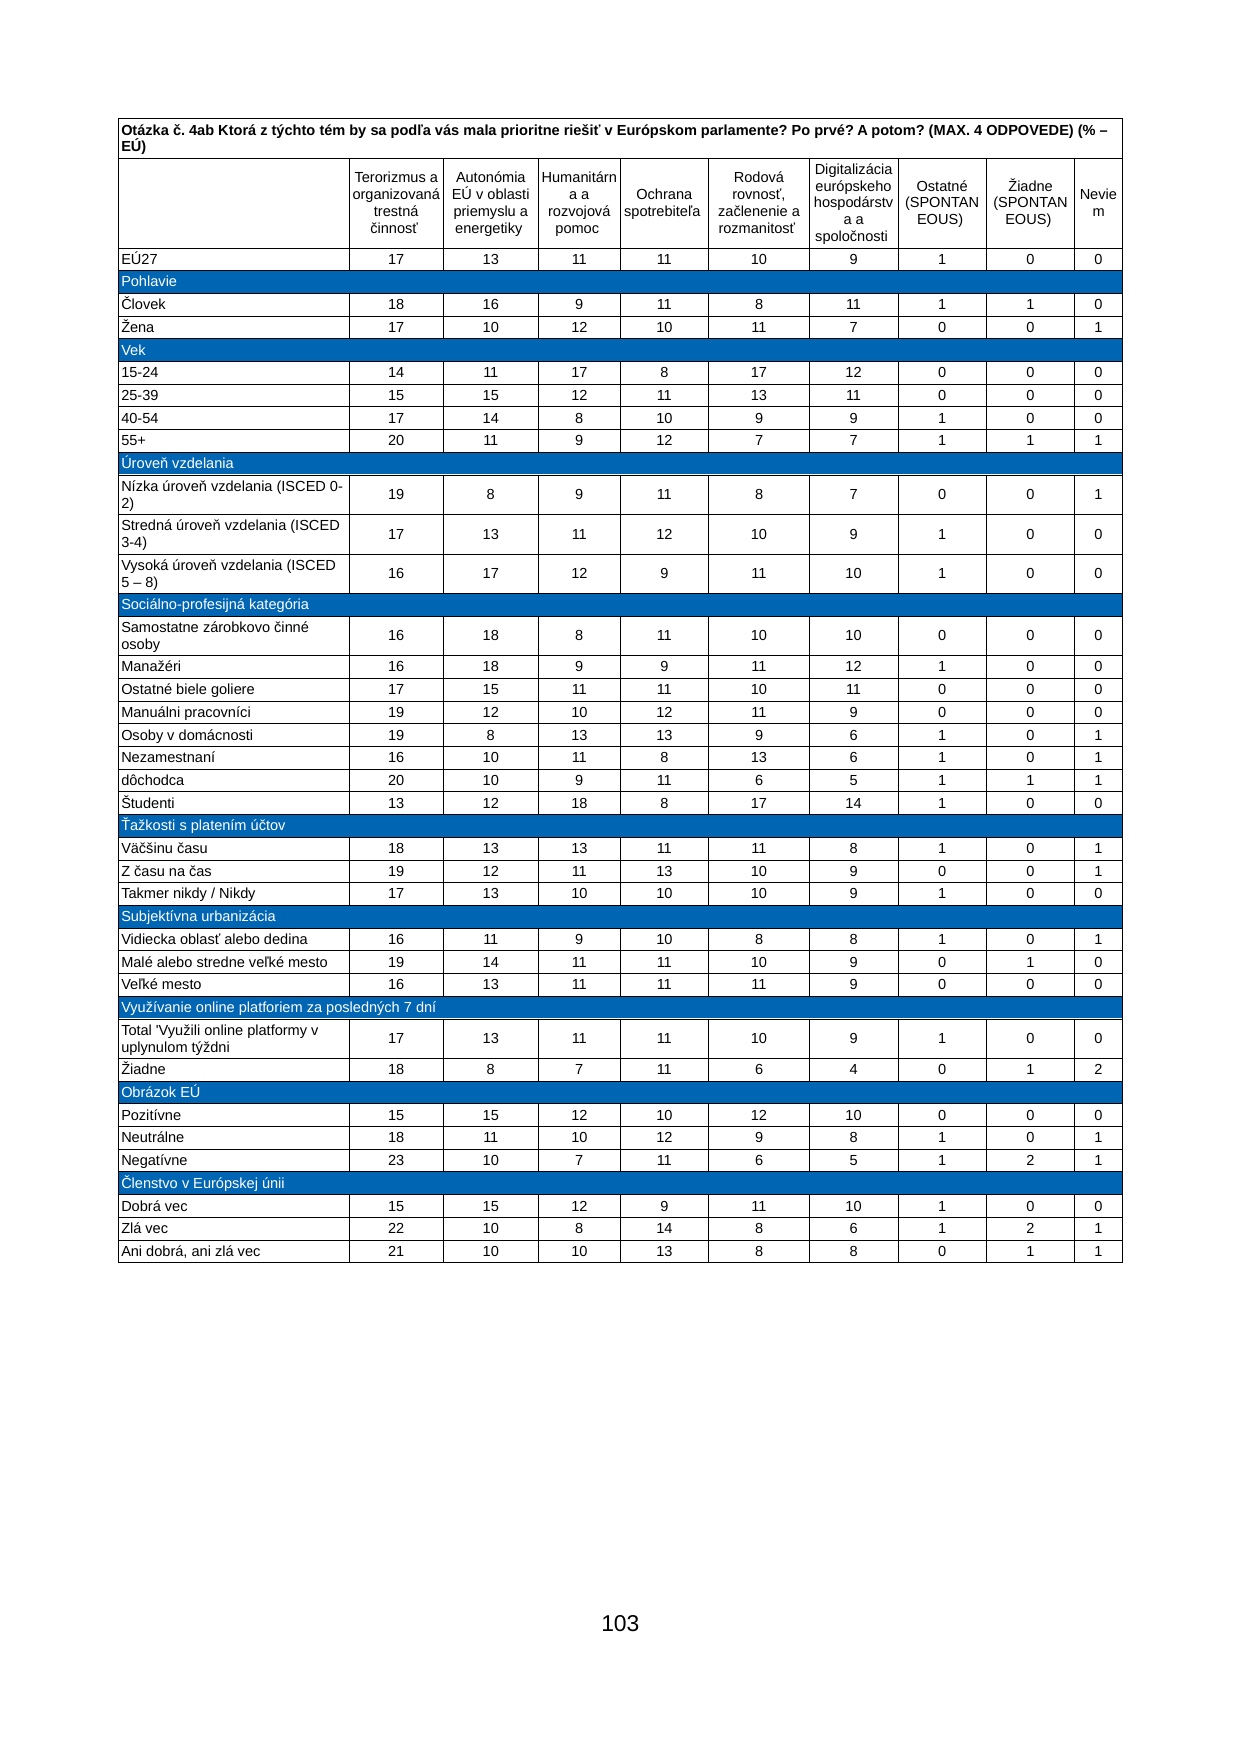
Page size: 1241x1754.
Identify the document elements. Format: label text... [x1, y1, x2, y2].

table_cell 11 [621, 249, 708, 270]
table_cell 11 [810, 385, 898, 406]
table_cell 19 [350, 861, 443, 882]
table_cell 10 [709, 1020, 809, 1058]
table_cell 1 [899, 929, 986, 950]
table_cell Ani dobrá, ani zlá vec [119, 1241, 349, 1262]
table_cell Osoby v domácnosti [119, 724, 349, 746]
table_cell 0 [987, 838, 1074, 859]
table_cell 1 [987, 1241, 1074, 1262]
table_cell Subjektívna urbanizácia [119, 906, 1122, 928]
table_cell 9 [621, 1195, 708, 1217]
table_cell 11 [709, 974, 809, 996]
table_cell 16 [350, 929, 443, 950]
table_cell 16 [350, 617, 443, 655]
table_cell 0 [987, 724, 1074, 746]
table_cell 10 [709, 679, 809, 701]
table_cell 13 [709, 747, 809, 769]
table_cell 13 [444, 249, 538, 270]
table_cell 11 [621, 679, 708, 701]
table_cell Sociálno-profesijná kategória [119, 594, 1122, 616]
table_cell 1 [987, 430, 1074, 452]
table_cell 6 [810, 747, 898, 769]
table_cell 15 [350, 385, 443, 406]
table_cell Žiadne [119, 1059, 349, 1081]
table_cell 0 [987, 385, 1074, 406]
table_cell 1 [987, 770, 1074, 791]
table_cell 7 [810, 476, 898, 514]
table_cell Total 'Využili online platformy v uplynulom týždni [119, 1020, 349, 1058]
table_cell 1 [899, 555, 986, 593]
table_cell 1 [1075, 724, 1122, 746]
table_cell 8 [444, 1059, 538, 1081]
table_cell Humanitárna a rozvojová pomoc [539, 159, 620, 247]
table_cell 9 [810, 515, 898, 553]
table_cell 12 [709, 1104, 809, 1126]
table_cell 10 [810, 617, 898, 655]
table_cell 1 [1075, 430, 1122, 452]
table_cell 11 [621, 951, 708, 973]
table_cell 1 [899, 838, 986, 859]
table_cell 15-24 [119, 362, 349, 384]
table_cell 11 [621, 1059, 708, 1081]
table_cell Stredná úroveň vzdelania (ISCED 3-4) [119, 515, 349, 553]
table_cell 6 [709, 1059, 809, 1081]
table_cell 0 [1075, 951, 1122, 973]
table_cell 11 [444, 430, 538, 452]
table_cell EÚ27 [119, 249, 349, 270]
table_cell 9 [810, 883, 898, 905]
table_cell 1 [899, 249, 986, 270]
table_cell 40-54 [119, 407, 349, 429]
table_cell 12 [444, 792, 538, 814]
table_cell 9 [810, 974, 898, 996]
table_cell 9 [709, 407, 809, 429]
table_cell 0 [987, 515, 1074, 553]
table_cell Zlá vec [119, 1218, 349, 1239]
table_cell Obrázok EÚ [119, 1082, 1122, 1103]
table_cell 17 [709, 362, 809, 384]
table_cell 17 [350, 515, 443, 553]
table_cell 1 [899, 1150, 986, 1171]
table_cell 11 [444, 362, 538, 384]
table_cell 0 [899, 362, 986, 384]
table_cell 8 [444, 476, 538, 514]
table_cell 10 [539, 702, 620, 723]
table_cell 0 [899, 679, 986, 701]
table_cell 2 [987, 1150, 1074, 1171]
table_cell 1 [1075, 1241, 1122, 1262]
table_cell Vidiecka oblasť alebo dedina [119, 929, 349, 950]
table_cell 10 [810, 1195, 898, 1217]
table_cell 12 [539, 1195, 620, 1217]
table_cell 0 [987, 792, 1074, 814]
table_cell 20 [350, 770, 443, 791]
table_cell Vysoká úroveň vzdelania (ISCED 5 – 8) [119, 555, 349, 593]
table_cell 10 [444, 317, 538, 338]
table_cell Ostatné (SPONTANEOUS) [899, 159, 986, 247]
table_cell 14 [444, 407, 538, 429]
table_cell 10 [709, 249, 809, 270]
table_cell 1 [899, 515, 986, 553]
table_cell Študenti [119, 792, 349, 814]
table_cell Nezamestnaní [119, 747, 349, 769]
table_cell 10 [621, 407, 708, 429]
table_cell 11 [539, 515, 620, 553]
table_cell 1 [899, 770, 986, 791]
table_cell 1 [1075, 838, 1122, 859]
table_cell 0 [1075, 883, 1122, 905]
table_cell 8 [539, 407, 620, 429]
table_cell 14 [810, 792, 898, 814]
table_cell Neutrálne [119, 1127, 349, 1149]
table_cell 8 [709, 1218, 809, 1239]
table_cell 1 [899, 724, 986, 746]
table_cell 7 [539, 1150, 620, 1171]
table_cell 5 [810, 1150, 898, 1171]
table_cell 1 [899, 656, 986, 678]
table_cell 10 [709, 883, 809, 905]
table_cell 11 [539, 249, 620, 270]
table_cell 17 [444, 555, 538, 593]
table_cell 10 [539, 883, 620, 905]
table_cell Využívanie online platforiem za posledných 7 dní [119, 997, 1122, 1018]
table_cell 10 [444, 747, 538, 769]
table_cell 18 [350, 1059, 443, 1081]
table_cell 11 [621, 617, 708, 655]
table_cell 16 [350, 555, 443, 593]
table_cell Terorizmus a organizovaná trestná činnosť [350, 159, 443, 247]
table_cell 9 [539, 929, 620, 950]
table_cell Nízka úroveň vzdelania (ISCED 0-2) [119, 476, 349, 514]
table_cell 1 [1075, 861, 1122, 882]
table_cell Negatívne [119, 1150, 349, 1171]
table_cell Rodová rovnosť, začlenenie a rozmanitosť [709, 159, 809, 247]
table_cell 8 [810, 838, 898, 859]
table_cell 10 [621, 317, 708, 338]
table_cell 10 [810, 555, 898, 593]
table_cell 11 [539, 974, 620, 996]
table_cell 13 [621, 861, 708, 882]
table_cell 22 [350, 1218, 443, 1239]
table_cell 0 [899, 974, 986, 996]
table_cell 18 [539, 792, 620, 814]
table_cell 0 [987, 1127, 1074, 1149]
table_cell 6 [810, 1218, 898, 1239]
table_cell Žena [119, 317, 349, 338]
table_cell 10 [709, 951, 809, 973]
table_cell 10 [709, 861, 809, 882]
table_cell 13 [709, 385, 809, 406]
table_cell 18 [444, 617, 538, 655]
table_cell 0 [899, 951, 986, 973]
table_cell 8 [709, 294, 809, 316]
table_cell 16 [350, 974, 443, 996]
table_cell 1 [1075, 1127, 1122, 1149]
table_cell 1 [1075, 476, 1122, 514]
table_cell 13 [444, 838, 538, 859]
table_cell Takmer nikdy / Nikdy [119, 883, 349, 905]
table_cell 0 [899, 476, 986, 514]
table_cell 13 [621, 724, 708, 746]
table_cell 0 [1075, 617, 1122, 655]
table_cell 14 [444, 951, 538, 973]
table_cell 13 [350, 792, 443, 814]
table_cell 8 [621, 362, 708, 384]
table_cell 0 [987, 1195, 1074, 1217]
table_cell 0 [1075, 974, 1122, 996]
table_cell 1 [899, 430, 986, 452]
table_cell 11 [621, 294, 708, 316]
table_cell 13 [444, 883, 538, 905]
table_cell 11 [810, 294, 898, 316]
table_cell 19 [350, 951, 443, 973]
table_cell 11 [621, 1150, 708, 1171]
table_cell 0 [1075, 294, 1122, 316]
table_cell 0 [899, 317, 986, 338]
table_cell 0 [1075, 1020, 1122, 1058]
table_cell 0 [987, 249, 1074, 270]
table_cell 16 [350, 656, 443, 678]
table_cell 8 [810, 1241, 898, 1262]
table_cell 1 [899, 294, 986, 316]
table_cell Manažéri [119, 656, 349, 678]
table_cell Neviem [1075, 159, 1122, 247]
table_cell 11 [621, 1020, 708, 1058]
table_cell 0 [987, 883, 1074, 905]
table_cell 17 [350, 249, 443, 270]
table_cell 9 [539, 430, 620, 452]
table_cell 1 [899, 1127, 986, 1149]
table_cell 1 [1075, 317, 1122, 338]
table_cell 0 [899, 702, 986, 723]
table_cell 12 [539, 317, 620, 338]
table_cell 0 [899, 1059, 986, 1081]
table_cell 12 [539, 1104, 620, 1126]
table_cell 17 [350, 317, 443, 338]
table_cell 8 [444, 724, 538, 746]
table_cell 13 [444, 974, 538, 996]
table_cell 8 [709, 476, 809, 514]
table_cell 0 [1075, 362, 1122, 384]
table_header Otázka č. 4ab Ktorá z týchto tém by sa podľa vás mala prioritne riešiť v Európskom parlamente? Po prvé? A potom? (MAX. 4 ODPOVEDE) (% – EÚ) [119, 119, 1122, 158]
table_cell 1 [987, 951, 1074, 973]
table_cell 10 [444, 1150, 538, 1171]
table_cell 0 [1075, 249, 1122, 270]
table_cell 0 [987, 555, 1074, 593]
table_cell Pozitívne [119, 1104, 349, 1126]
table_cell 8 [810, 929, 898, 950]
table_cell 13 [621, 1241, 708, 1262]
table_cell Dobrá vec [119, 1195, 349, 1217]
table_cell 9 [810, 1020, 898, 1058]
table_cell 11 [621, 838, 708, 859]
table_cell 9 [810, 861, 898, 882]
table_cell 10 [621, 1104, 708, 1126]
table_cell 1 [899, 747, 986, 769]
table_cell 14 [621, 1218, 708, 1239]
table_cell 12 [621, 702, 708, 723]
table_cell 0 [987, 747, 1074, 769]
table_cell Malé alebo stredne veľké mesto [119, 951, 349, 973]
table_cell 17 [350, 883, 443, 905]
table_cell 23 [350, 1150, 443, 1171]
table_cell 12 [810, 362, 898, 384]
table_cell 16 [444, 294, 538, 316]
table_cell Členstvo v Európskej únii [119, 1172, 1122, 1194]
table_cell 13 [444, 1020, 538, 1058]
table_cell 1 [899, 1195, 986, 1217]
table_cell 11 [539, 951, 620, 973]
table_cell 10 [709, 515, 809, 553]
table_cell 25-39 [119, 385, 349, 406]
table_cell 1 [899, 1218, 986, 1239]
table_cell 0 [1075, 407, 1122, 429]
table_cell 11 [444, 929, 538, 950]
table_cell Ťažkosti s platením účtov [119, 815, 1122, 837]
table_cell 5 [810, 770, 898, 791]
table_cell 1 [899, 792, 986, 814]
table_cell 6 [709, 1150, 809, 1171]
table_cell 0 [987, 317, 1074, 338]
table_cell 10 [810, 1104, 898, 1126]
table_cell 9 [810, 702, 898, 723]
table_cell 0 [1075, 656, 1122, 678]
table_cell 0 [987, 974, 1074, 996]
table_cell 0 [1075, 792, 1122, 814]
table_cell 9 [810, 249, 898, 270]
table_cell 10 [539, 1127, 620, 1149]
table_cell 18 [444, 656, 538, 678]
table_cell 16 [350, 747, 443, 769]
table_cell 14 [350, 362, 443, 384]
table_cell Ochrana spotrebiteľa [621, 159, 708, 247]
table_cell Veľké mesto [119, 974, 349, 996]
table_cell 9 [539, 294, 620, 316]
table_cell 0 [1075, 702, 1122, 723]
table_cell 1 [899, 883, 986, 905]
table_cell 18 [350, 294, 443, 316]
table_cell 11 [539, 1020, 620, 1058]
table_cell 8 [621, 792, 708, 814]
table_cell 17 [350, 407, 443, 429]
table_cell 0 [899, 1104, 986, 1126]
table_cell 8 [539, 617, 620, 655]
table_cell 10 [444, 770, 538, 791]
table_cell 0 [1075, 1104, 1122, 1126]
table_cell 1 [899, 407, 986, 429]
table_cell 0 [987, 1020, 1074, 1058]
table_cell 0 [899, 617, 986, 655]
table_cell Manuálni pracovníci [119, 702, 349, 723]
table_cell 19 [350, 724, 443, 746]
table_cell 0 [899, 1241, 986, 1262]
table_cell 0 [987, 656, 1074, 678]
table_cell 1 [899, 1020, 986, 1058]
table_cell 21 [350, 1241, 443, 1262]
table_cell 11 [709, 702, 809, 723]
table_cell 2 [987, 1218, 1074, 1239]
table_cell 9 [810, 407, 898, 429]
table_cell 11 [539, 679, 620, 701]
table_cell 12 [621, 1127, 708, 1149]
table_cell 8 [709, 1241, 809, 1262]
table_cell 11 [539, 747, 620, 769]
table_cell 11 [709, 656, 809, 678]
table_cell 0 [1075, 679, 1122, 701]
table_cell Samostatne zárobkovo činné osoby [119, 617, 349, 655]
table_cell 11 [444, 1127, 538, 1149]
table_cell 7 [539, 1059, 620, 1081]
table_cell 12 [444, 861, 538, 882]
table_cell Vek [119, 339, 1122, 361]
table_cell 7 [810, 317, 898, 338]
table_cell 9 [709, 724, 809, 746]
table_cell 11 [709, 555, 809, 593]
table_cell 11 [621, 385, 708, 406]
table_cell 1 [1075, 747, 1122, 769]
table_cell 1 [1075, 929, 1122, 950]
table_cell Žiadne (SPONTANEOUS) [987, 159, 1074, 247]
table_cell 55+ [119, 430, 349, 452]
table_cell 1 [1075, 1218, 1122, 1239]
table_cell Úroveň vzdelania [119, 453, 1122, 474]
table_cell 11 [709, 1195, 809, 1217]
table_cell 18 [350, 1127, 443, 1149]
table_cell 4 [810, 1059, 898, 1081]
table_cell 0 [987, 929, 1074, 950]
table_cell 0 [987, 362, 1074, 384]
table_cell 12 [810, 656, 898, 678]
table_cell 19 [350, 702, 443, 723]
table_cell 0 [987, 407, 1074, 429]
table_cell 0 [1075, 555, 1122, 593]
table_cell 8 [810, 1127, 898, 1149]
table_cell 15 [444, 385, 538, 406]
table_cell 10 [621, 883, 708, 905]
table_cell 10 [444, 1218, 538, 1239]
table_cell 11 [810, 679, 898, 701]
table_cell 20 [350, 430, 443, 452]
table_cell Väčšinu času [119, 838, 349, 859]
table_cell 0 [899, 385, 986, 406]
table_cell 9 [539, 770, 620, 791]
table_cell 8 [709, 929, 809, 950]
table_cell 19 [350, 476, 443, 514]
table_cell 11 [709, 838, 809, 859]
table_cell 2 [1075, 1059, 1122, 1081]
table_cell 0 [1075, 1195, 1122, 1217]
table_cell 10 [444, 1241, 538, 1262]
table_cell 15 [350, 1104, 443, 1126]
table_cell 12 [539, 555, 620, 593]
table_cell Ostatné biele goliere [119, 679, 349, 701]
table_cell 15 [350, 1195, 443, 1217]
table_cell 10 [709, 617, 809, 655]
table_cell 11 [621, 974, 708, 996]
table_cell 0 [1075, 385, 1122, 406]
table_cell Človek [119, 294, 349, 316]
table_cell 9 [621, 656, 708, 678]
table_cell 12 [621, 515, 708, 553]
table_cell 1 [987, 1059, 1074, 1081]
table_cell Pohlavie [119, 271, 1122, 293]
table_cell Digitalizácia európskeho hospodárstva a spoločnosti [810, 159, 898, 247]
table_cell 13 [539, 724, 620, 746]
table_cell Z času na čas [119, 861, 349, 882]
table_cell 0 [899, 861, 986, 882]
table_cell 12 [444, 702, 538, 723]
table_cell 8 [621, 747, 708, 769]
table_cell 6 [709, 770, 809, 791]
table_cell 9 [810, 951, 898, 973]
table_cell 11 [709, 317, 809, 338]
table_cell 12 [539, 385, 620, 406]
table_cell 9 [539, 476, 620, 514]
table_cell 11 [539, 861, 620, 882]
table_cell 8 [539, 1218, 620, 1239]
table_cell 1 [1075, 770, 1122, 791]
table_cell Autonómia EÚ v oblasti priemyslu a energetiky [444, 159, 538, 247]
table_cell 7 [810, 430, 898, 452]
table_cell 17 [350, 679, 443, 701]
table_cell 11 [621, 476, 708, 514]
table_cell 0 [987, 617, 1074, 655]
table_cell [119, 159, 349, 247]
table_cell 0 [987, 476, 1074, 514]
table_cell 17 [709, 792, 809, 814]
table_cell 15 [444, 679, 538, 701]
table_cell dôchodca [119, 770, 349, 791]
table_cell 10 [539, 1241, 620, 1262]
table_cell 13 [539, 838, 620, 859]
table_cell 11 [621, 770, 708, 791]
table_cell 12 [621, 430, 708, 452]
table_cell 0 [1075, 515, 1122, 553]
table_cell 9 [621, 555, 708, 593]
table_cell 15 [444, 1104, 538, 1126]
table_cell 0 [987, 702, 1074, 723]
table_cell 1 [1075, 1150, 1122, 1171]
table_cell 17 [350, 1020, 443, 1058]
table_cell 13 [444, 515, 538, 553]
table_cell 6 [810, 724, 898, 746]
table_cell 0 [987, 861, 1074, 882]
table_cell 7 [709, 430, 809, 452]
table_cell 9 [539, 656, 620, 678]
table_cell 1 [987, 294, 1074, 316]
table_cell 10 [621, 929, 708, 950]
table_cell 0 [987, 679, 1074, 701]
table_cell 15 [444, 1195, 538, 1217]
table_cell 18 [350, 838, 443, 859]
table_cell 9 [709, 1127, 809, 1149]
table_cell 0 [987, 1104, 1074, 1126]
table_cell 17 [539, 362, 620, 384]
